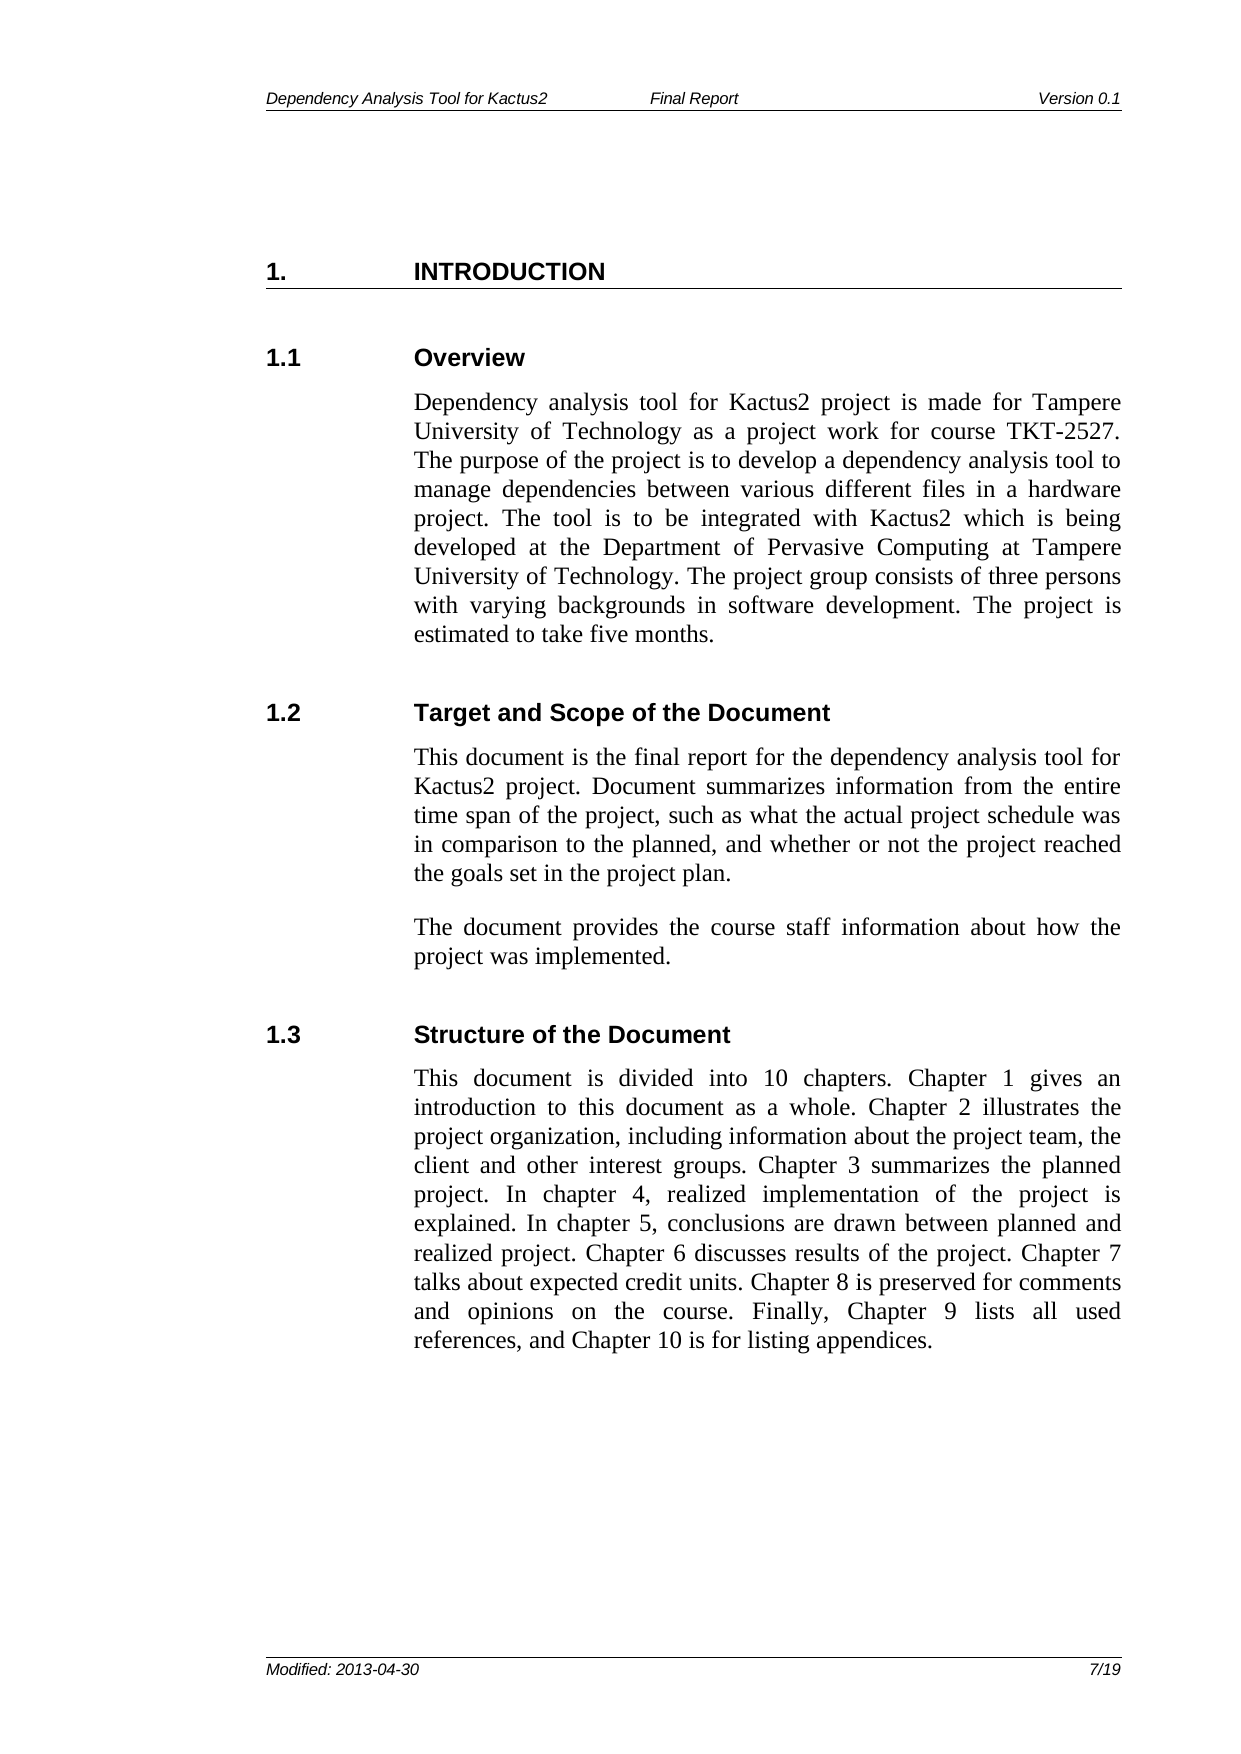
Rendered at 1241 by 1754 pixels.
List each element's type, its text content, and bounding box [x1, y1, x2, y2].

subtitle Structure of the Document [266, 1019, 1122, 1048]
subtitle Introduction [266, 257, 1122, 288]
text This document is the final report for the dependency analysis tool for Kactus2 project. Document summarizes information from the entire time span of the project, such as what the actual project schedule was in comparison to the planned, and whether or not the project reached the goals set in the project plan. [413, 741, 1122, 887]
subtitle Overview [266, 343, 1122, 372]
text The document provides the course staff information about how the project was implemented. [413, 912, 1122, 970]
subtitle Target and Scope of the Document [266, 698, 1122, 727]
text Dependency analysis tool for Kactus2 project is made for Tampere University of Technology as a project work for course TKT-2527. The purpose of the project is to develop a dependency analysis tool to manage dependencies between various different files in a hardware project. The tool is to be integrated with Kactus2 which is being developed at the Department of Pervasive Computing at Tampere University of Technology. The project group consists of three persons with varying backgrounds in software development. The project is estimated to take five months. [413, 387, 1122, 648]
text This document is divided into 10 chapters. Chapter 1 gives an introduction to this document as a whole. Chapter 2 illustrates the project organization, including information about the project team, the client and other interest groups. Chapter 3 summarizes the planned project. In chapter 4, realized implementation of the project is explained. In chapter 5, conclusions are drawn between planned and realized project. Chapter 6 discusses results of the project. Chapter 7 talks about expected credit units. Chapter 8 is preserved for comments and opinions on the course. Finally, Chapter 9 lists all used references, and Chapter 10 is for listing appendices. [413, 1063, 1122, 1354]
